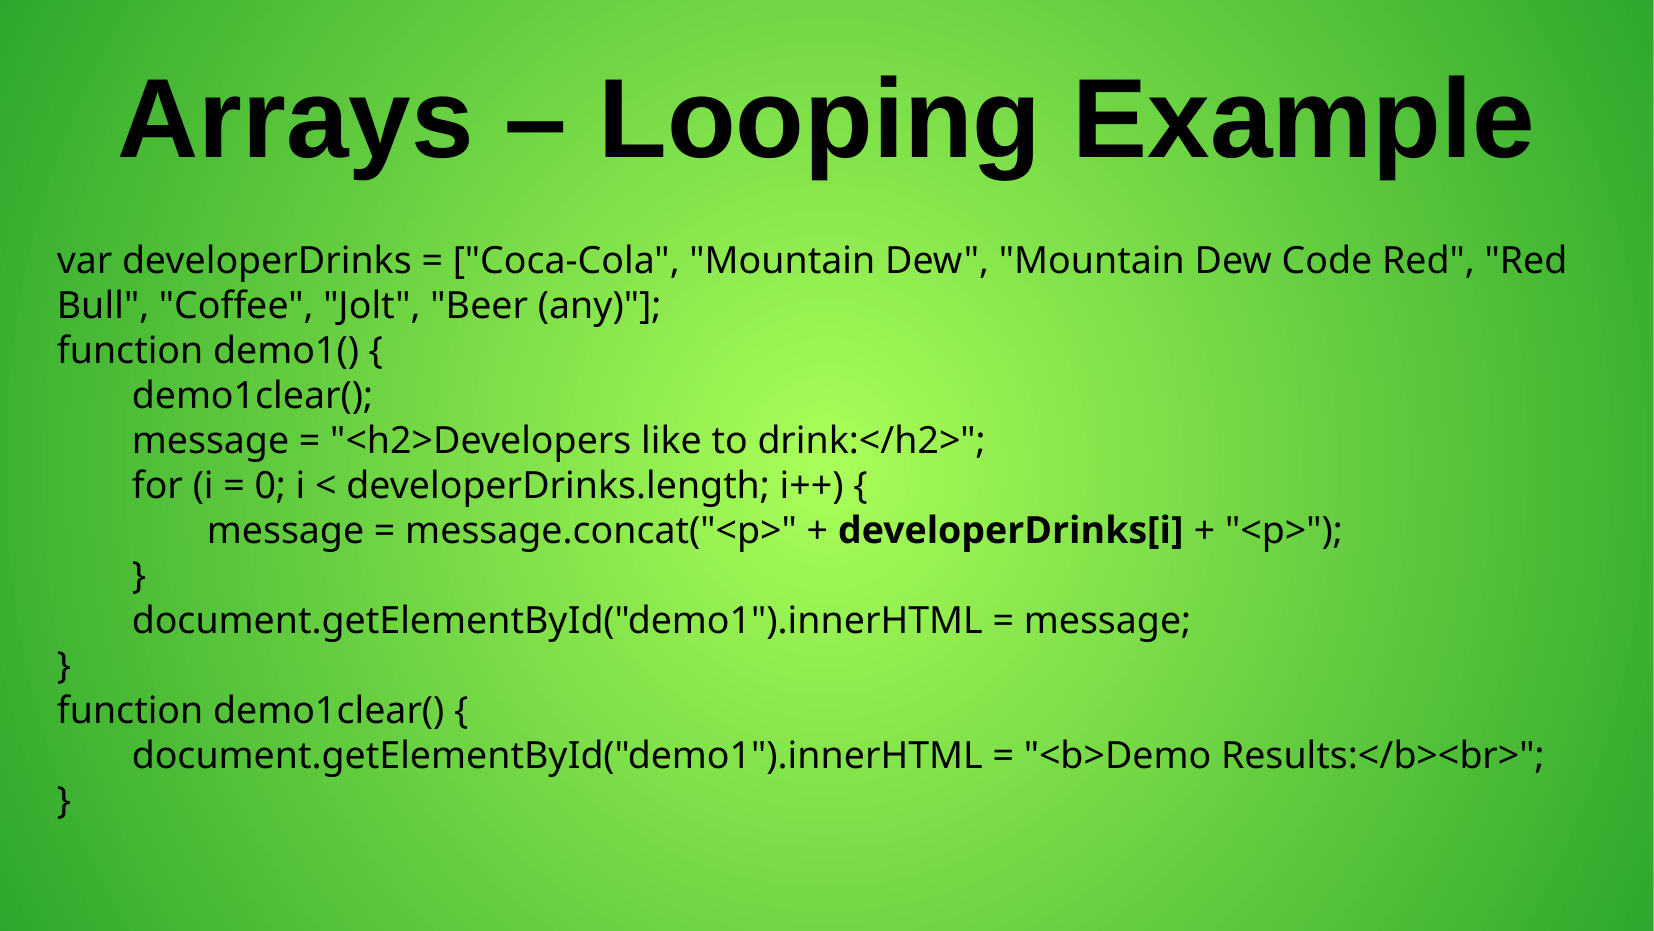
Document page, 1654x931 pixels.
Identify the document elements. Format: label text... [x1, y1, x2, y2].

text_box var developerDrinks = ["Coca-Cola", "Mountain Dew", "Mountain Dew Code Red", "Red Bull", "Coffee", "Jolt", "Beer (any)"]; function demo1() { demo1clear(); message = "<h2>Developers like to drink:</h2>"; for (i = 0; i < developerDrinks.length; i++) { message = message.concat("<p>" + developerDrinks[i] + "<p>"); } document.getElementById("demo1").innerHTML = message; } function demo1clear() { document.getElementById("demo1").innerHTML = "<b>Demo Results:</b><br>"; } [42, 228, 1612, 855]
picture [0, 0, 1654, 931]
text_box Arrays – Looping Example [82, 35, 1571, 189]
